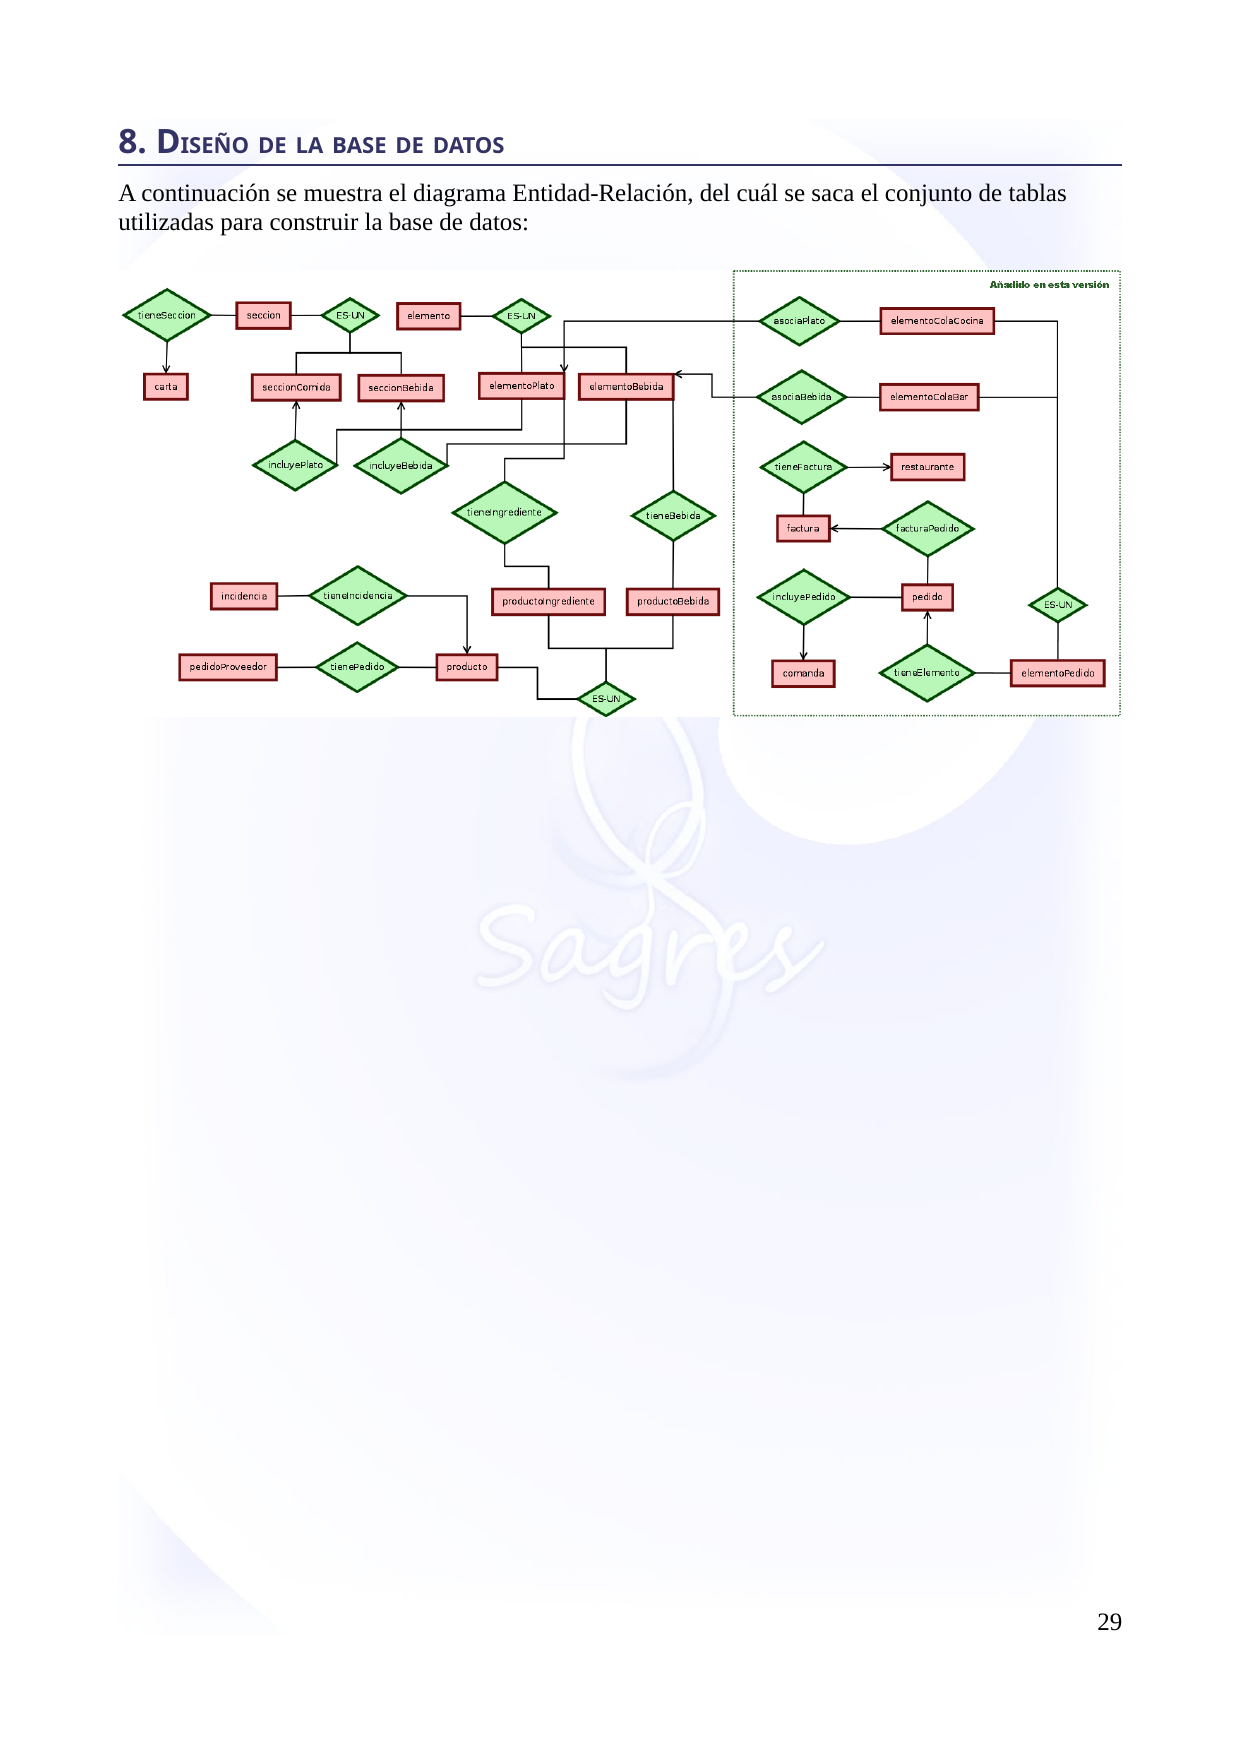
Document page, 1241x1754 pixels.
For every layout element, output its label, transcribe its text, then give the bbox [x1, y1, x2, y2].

picture [118, 166, 1122, 178]
subtitle 8. Diseño de la base de datos [118, 118, 1122, 164]
picture [118, 236, 1122, 1636]
text A continuación se muestra el diagrama Entidad-Relación, del cuál se saca el conjunto de tablas utilizadas para construir la base de datos: [118, 178, 1122, 236]
